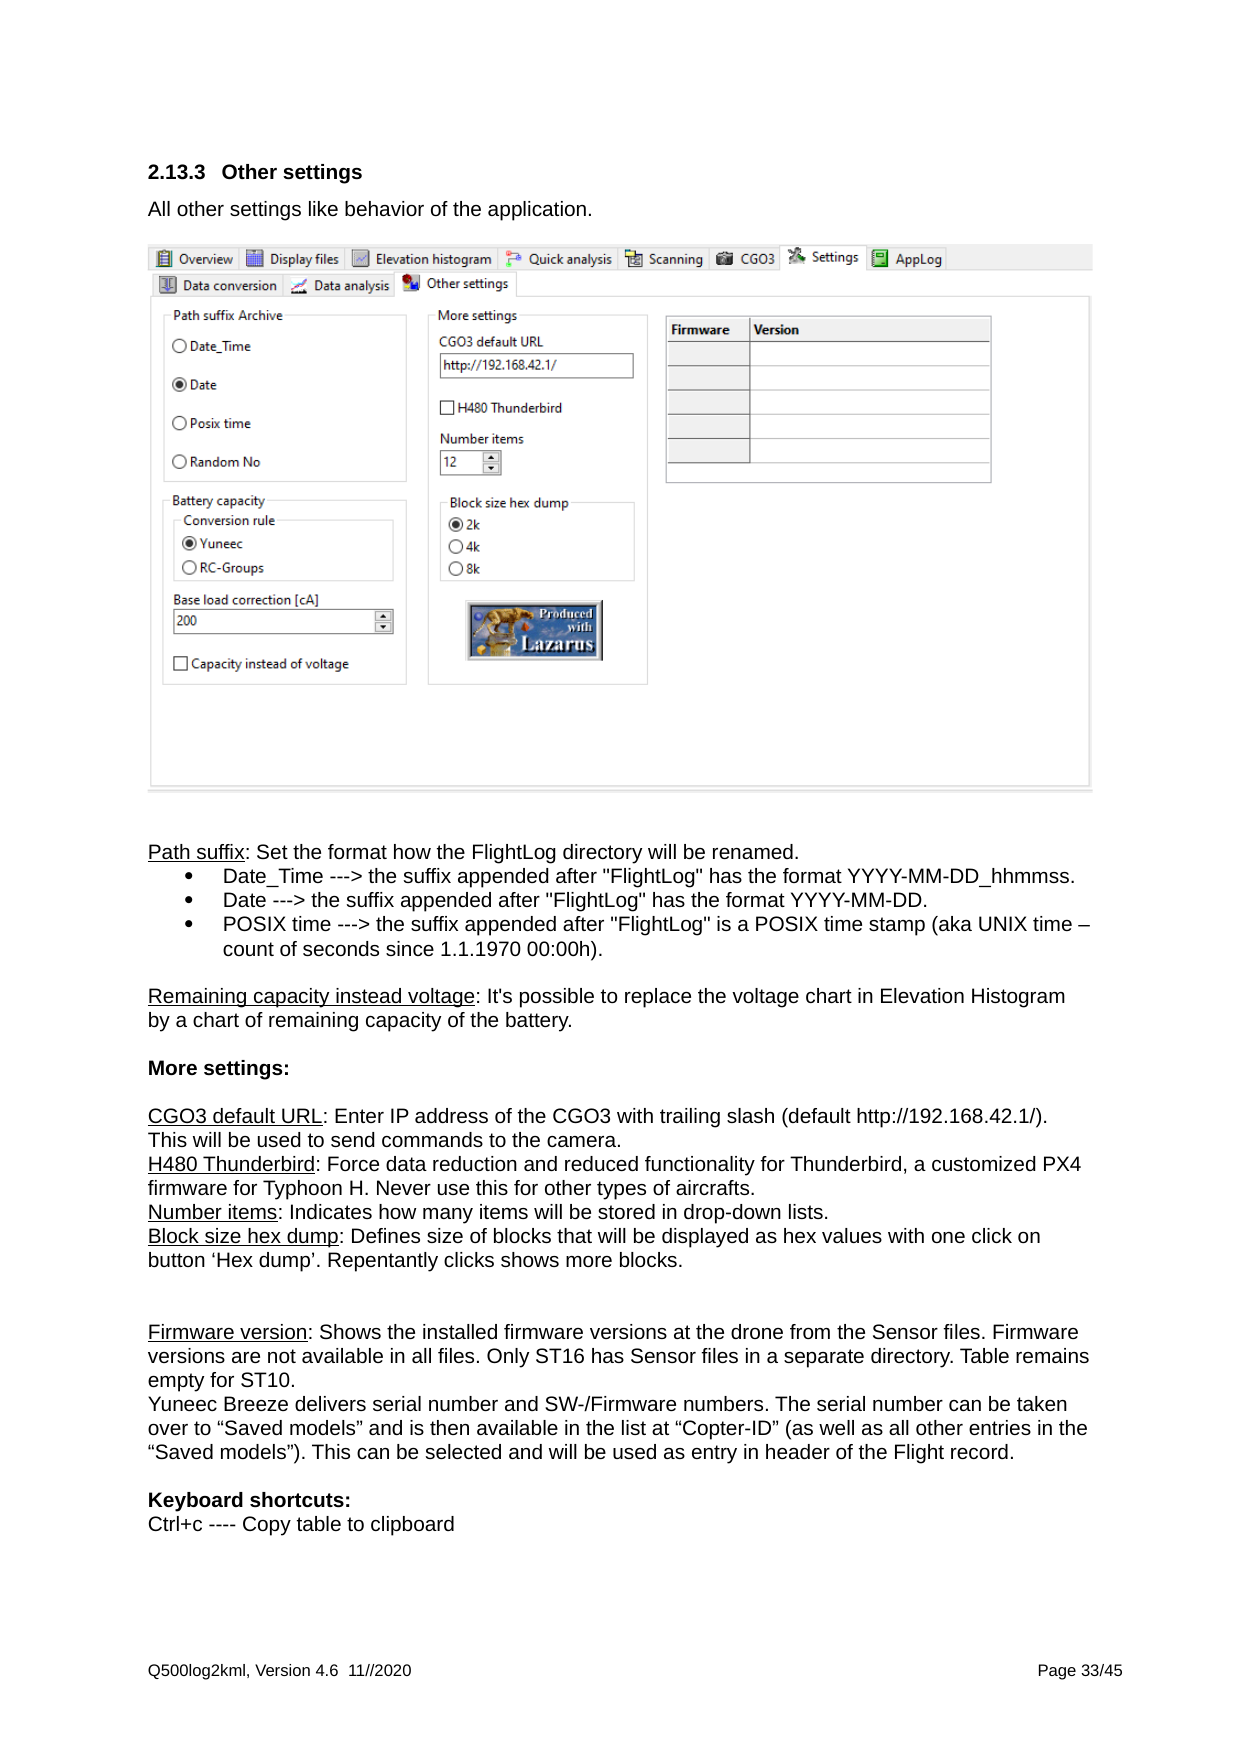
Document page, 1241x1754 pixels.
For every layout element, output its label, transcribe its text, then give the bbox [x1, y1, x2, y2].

list Date_Time ---> the suffix appended after "FlightLog" has the format YYYY-MM-DD_hhmmss. [185, 864, 1093, 888]
text Firmware version: Shows the installed firmware versions at the drone from the Sensor files. Firmware versions are not available in all files. Only ST16 has Sensor files in a separate directory. Table remains empty for ST10. [148, 1320, 1093, 1392]
text Keyboard shortcuts: [148, 1487, 1093, 1511]
text Yuneec Breeze delivers serial number and SW-/Firmware numbers. The serial number can be taken over to “Saved models” and is then available in the list at “Copter-ID” (as well as all other entries in the “Saved models”). This can be selected and will be used as entry in header of the Flight record. [148, 1392, 1093, 1463]
list POSIX time ---> the suffix appended after "FlightLog" is a POSIX time stamp (aka UNIX time – count of seconds since 1.1.1970 00:00h). [185, 912, 1093, 960]
text Path suffix: Set the format how the FlightLog directory will be renamed. [148, 840, 1093, 864]
text Block size hex dump: Defines size of blocks that will be displayed as hex values with one click on button ‘Hex dump’. Repentantly clicks shows more blocks. [148, 1224, 1093, 1272]
text Remaining capacity instead voltage: It's possible to replace the voltage chart in Elevation Histogram by a chart of remaining capacity of the battery. [148, 984, 1093, 1032]
text All other settings like behavior of the application. [148, 197, 1093, 221]
text CGO3 default URL: Enter IP address of the CGO3 with trailing slash (default http://192.168.42.1/). This will be used to send commands to the camera. [148, 1104, 1093, 1152]
text More settings: [148, 1056, 1093, 1080]
picture [147, 244, 1093, 793]
text H480 Thunderbird: Force data reduction and reduced functionality for Thunderbird, a customized PX4 firmware for Typhoon H. Never use this for other types of aircrafts. [148, 1152, 1093, 1200]
subtitle Other settings [148, 160, 1093, 184]
text Ctrl+c ---- Copy table to clipboard [148, 1511, 1093, 1535]
list Date ---> the suffix appended after "FlightLog" has the format YYYY-MM-DD. [185, 888, 1093, 912]
text Number items: Indicates how many items will be stored in drop-down lists. [148, 1200, 1093, 1224]
